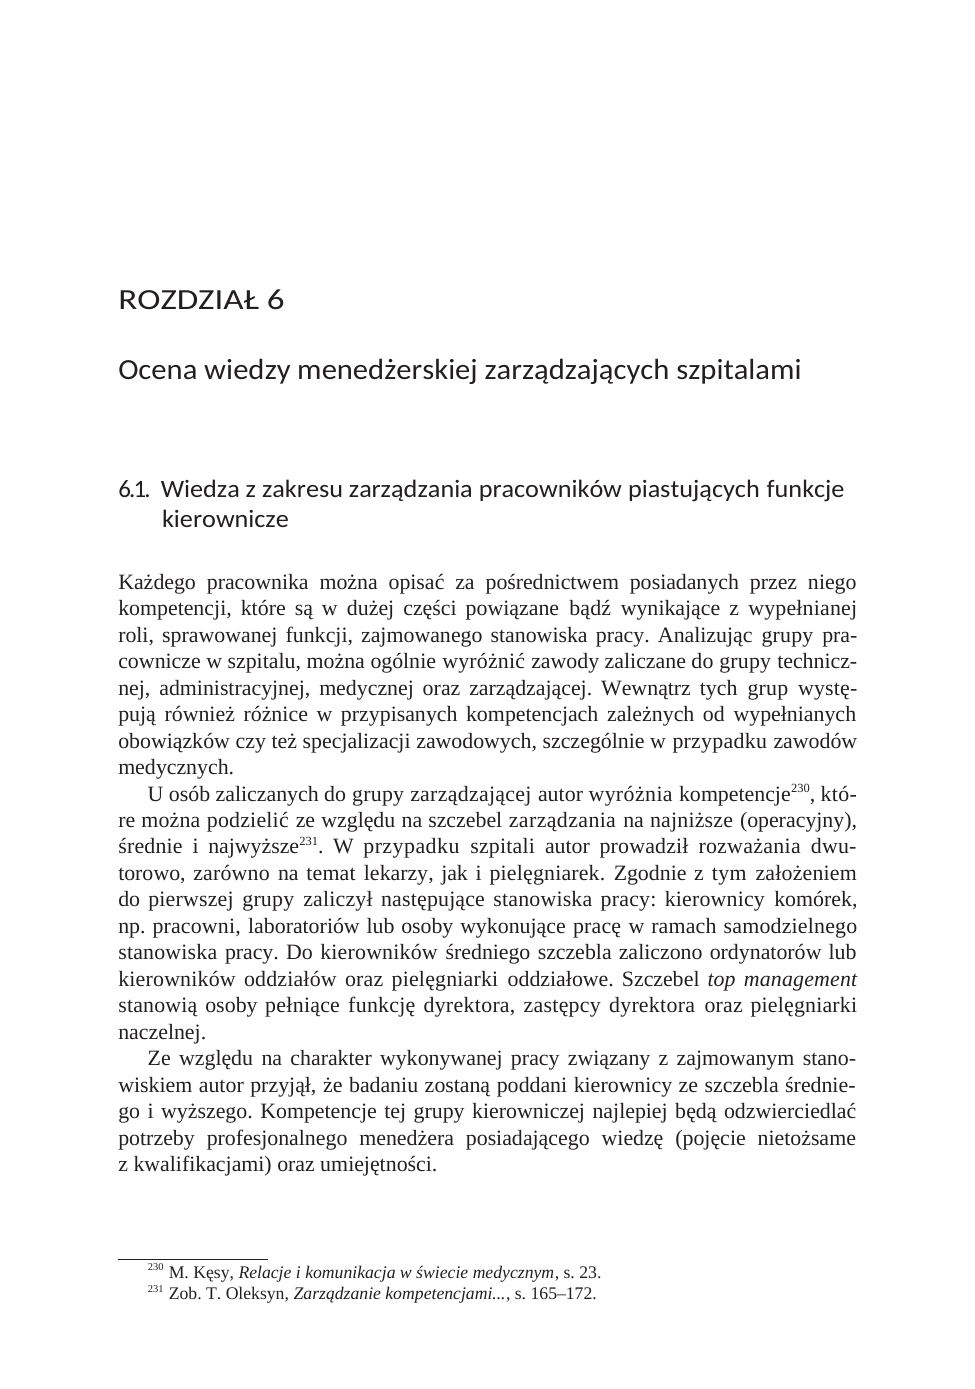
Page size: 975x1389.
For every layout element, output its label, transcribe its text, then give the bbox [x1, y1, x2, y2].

text 231 Zob. T. Oleksyn, Zarządzanie kompetencjami..., s. 165–172. [148, 1283, 869, 1303]
text Ze względu na charakter wykonywanej pracy związany z zajmowanym stano- wiskiem autor przyjął, że badaniu zostaną poddani kierownicy ze szczebla średnie- go i wyższego. Kompetencje tej grupy kierowniczej najlepiej będą odzwierciedlać potrzeby profesjonalnego menedżera posiadającego wiedzę (pojęcie nietożsame z kwalifikacjami) oraz umiejętności. [118, 1045, 857, 1176]
text Ocena wiedzy menedżerskiej zarządzających szpitalami [118, 351, 869, 387]
subtitle Wiedza z zakresu zarządzania pracowników piastujących funkcje kierownicze [118, 474, 844, 534]
text 230 M. Kęsy, Relacje i komunikacja w świecie medycznym, s. 23. [148, 1256, 869, 1282]
text Każdego pracownika można opisać za pośrednictwem posiadanych przez niego kompetencji, które są w dużej części powiązane bądź wynikające z wypełnianej roli, sprawowanej funkcji, zajmowanego stanowiska pracy. Analizując grupy pra- cownicze w szpitalu, można ogólnie wyróżnić zawody zaliczane do grupy technicz- nej, administracyjnej, medycznej oraz zarządzającej. Wewnątrz tych grup wystę- pują również różnice w przypisanych kompetencjach zależnych od wypełnianych obowiązków czy też specjalizacji zawodowych, szczególnie w przypadku zawodów medycznych. [118, 569, 857, 779]
text U osób zaliczanych do grupy zarządzającej autor wyróżnia kompetencje230, któ- re można podzielić ze względu na szczebel zarządzania na najniższe (operacyjny), średnie i najwyższe231. W przypadku szpitali autor prowadził rozważania dwu- torowo, zarówno na temat lekarzy, jak i pielęgniarek. Zgodnie z tym założeniem do pierwszej grupy zaliczył następujące stanowiska pracy: kierownicy komórek, np. pracowni, laboratoriów lub osoby wykonujące pracę w ramach samodzielnego stanowiska pracy. Do kierowników średniego szczebla zaliczono ordynatorów lub kierowników oddziałów oraz pielęgniarki oddziałowe. Szczebel top management stanowią osoby pełniące funkcję dyrektora, zastępcy dyrektora oraz pielęgniarki naczelnej. [118, 781, 857, 1044]
text ROZDZIAŁ 6 [118, 281, 869, 317]
